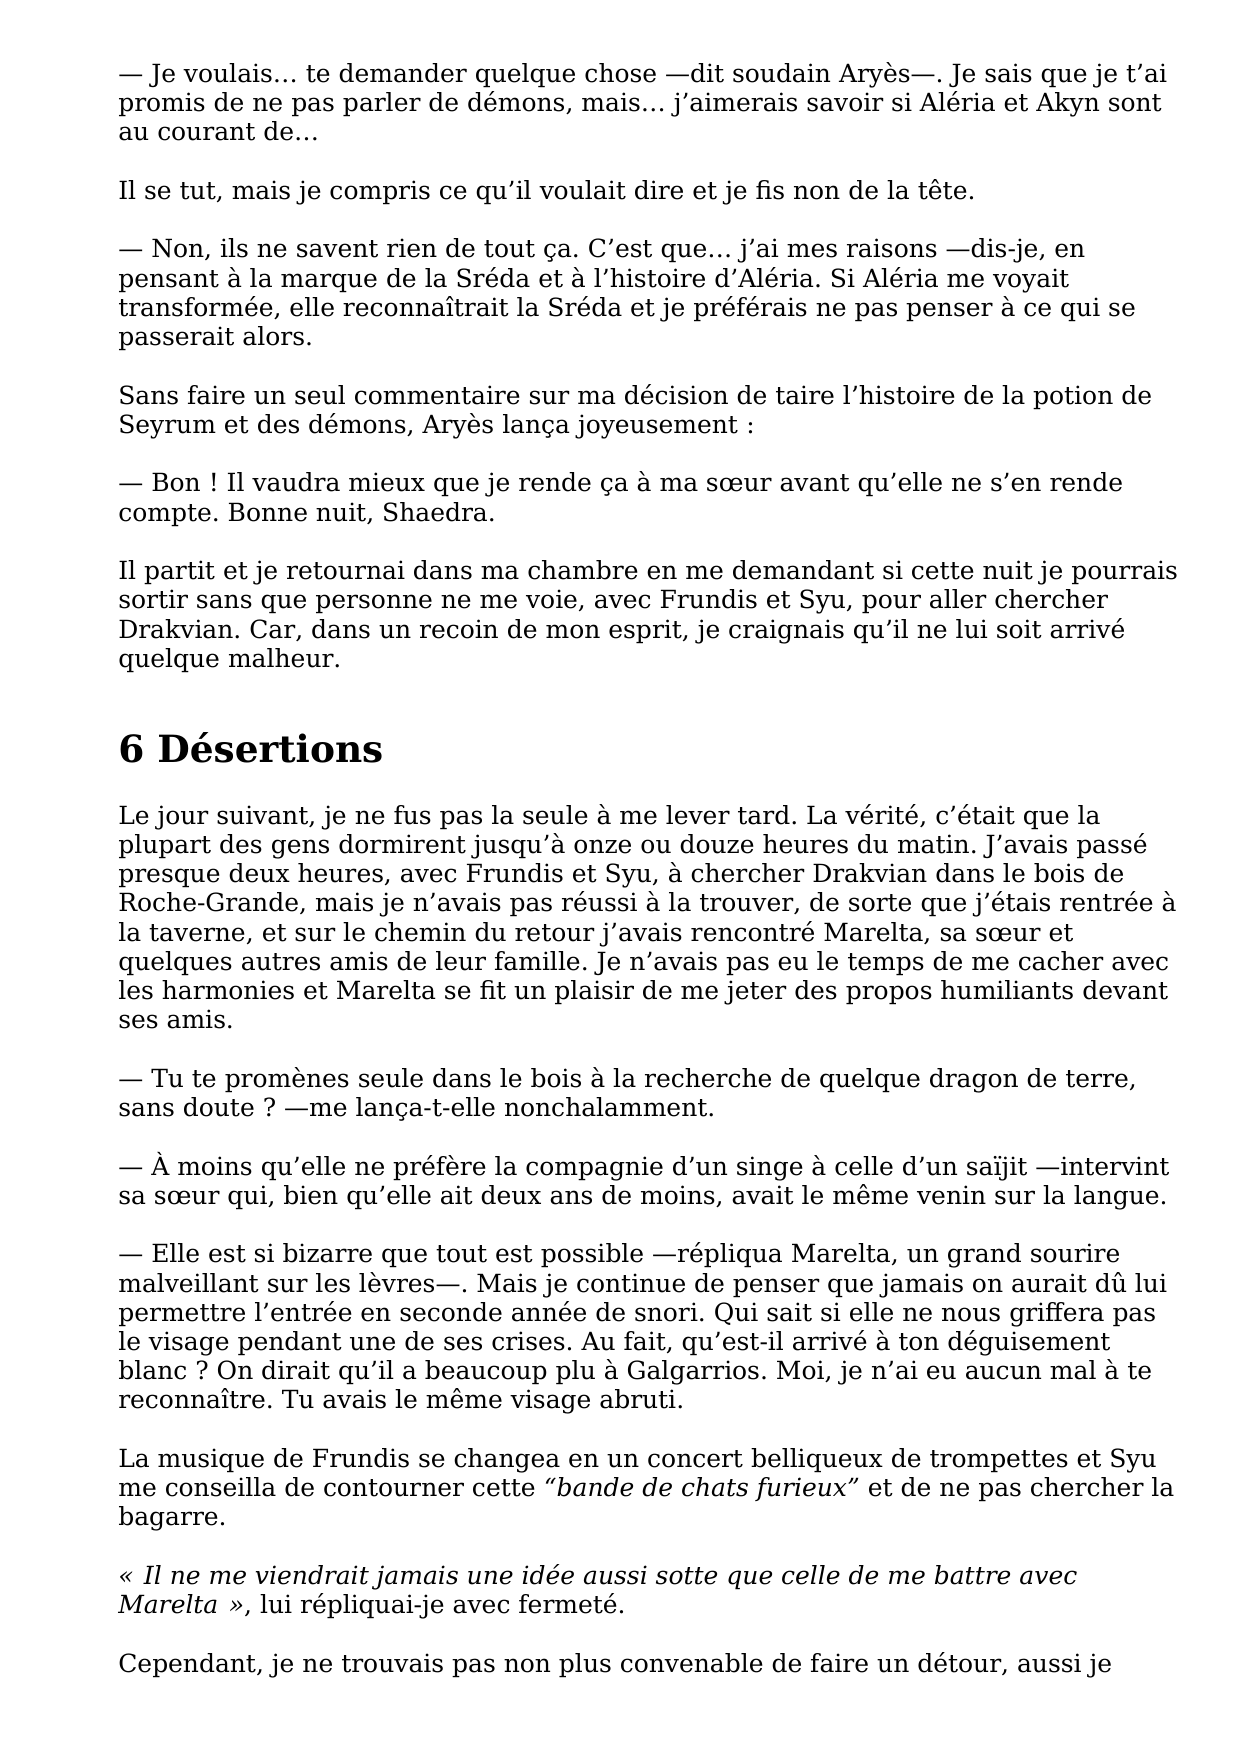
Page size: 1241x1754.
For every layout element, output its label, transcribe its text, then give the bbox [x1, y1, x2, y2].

text Il se tut, mais je compris ce qu’il voulait dire et je fis non de la tête. [118, 176, 1181, 205]
text — Non, ils ne savent rien de tout ça. C’est que… j’ai mes raisons —dis-je, en pensant à la marque de la Sréda et à l’histoire d’Aléria. Si Aléria me voyait transformée, elle reconnaîtrait la Sréda et je préférais ne pas penser à ce qui se passerait alors. [118, 235, 1181, 351]
text La musique de Frundis se changea en un concert belliqueux de trompettes et Syu me conseilla de contourner cette “bande de chats furieux” et de ne pas chercher la bagarre. [118, 1444, 1181, 1532]
text — Je voulais… te demander quelque chose —dit soudain Aryès—. Je sais que je t’ai promis de ne pas parler de démons, mais… j’aimerais savoir si Aléria et Akyn sont au courant de… [118, 59, 1181, 147]
subtitle 6 Désertions [118, 728, 1181, 772]
text — Bon ! Il vaudra mieux que je rende ça à ma sœur avant qu’elle ne s’en rende compte. Bonne nuit, Shaedra. [118, 469, 1181, 527]
text Il partit et je retournai dans ma chambre en me demandant si cette nuit je pourrais sortir sans que personne ne me voie, avec Frundis et Syu, pour aller chercher Drakvian. Car, dans un recoin de mon esprit, je craignais qu’il ne lui soit arrivé quelque malheur. [118, 556, 1181, 673]
text Sans faire un seul commentaire sur ma décision de taire l’histoire de la potion de Seyrum et des démons, Aryès lança joyeusement : [118, 381, 1181, 439]
text — Elle est si bizarre que tout est possible —répliqua Marelta, un grand sourire malveillant sur les lèvres—. Mais je continue de penser que jamais on aurait dû lui permettre l’entrée en seconde année de snori. Qui sait si elle ne nous griffera pas le visage pendant une de ses crises. Au fait, qu’est-il arrivé à ton déguisement blanc ? On dirait qu’il a beaucoup plu à Galgarrios. Moi, je n’ai eu aucun mal à te reconnaître. Tu avais le même visage abruti. [118, 1239, 1181, 1414]
text — À moins qu’elle ne préfère la compagnie d’un singe à celle d’un saïjit —intervint sa sœur qui, bien qu’elle ait deux ans de moins, avait le même venin sur la langue. [118, 1152, 1181, 1210]
text Cependant, je ne trouvais pas non plus convenable de faire un détour, aussi je [118, 1649, 1181, 1678]
text — Tu te promènes seule dans le bois à la recherche de quelque dragon de terre, sans doute ? —me lança-t-elle nonchalamment. [118, 1064, 1181, 1122]
text « Il ne me viendrait jamais une idée aussi sotte que celle de me battre avec Marelta », lui répliquai-je avec fermeté. [118, 1561, 1181, 1619]
text Le jour suivant, je ne fus pas la seule à me lever tard. La vérité, c’était que la plupart des gens dormirent jusqu’à onze ou douze heures du matin. J’avais passé presque deux heures, avec Frundis et Syu, à chercher Drakvian dans le bois de Roche-Grande, mais je n’avais pas réussi à la trouver, de sorte que j’étais rentrée à la taverne, et sur le chemin du retour j’avais rencontré Marelta, sa sœur et quelques autres amis de leur famille. Je n’avais pas eu le temps de me cacher avec les harmonies et Marelta se fit un plaisir de me jeter des propos humiliants devant ses amis. [118, 801, 1181, 1034]
